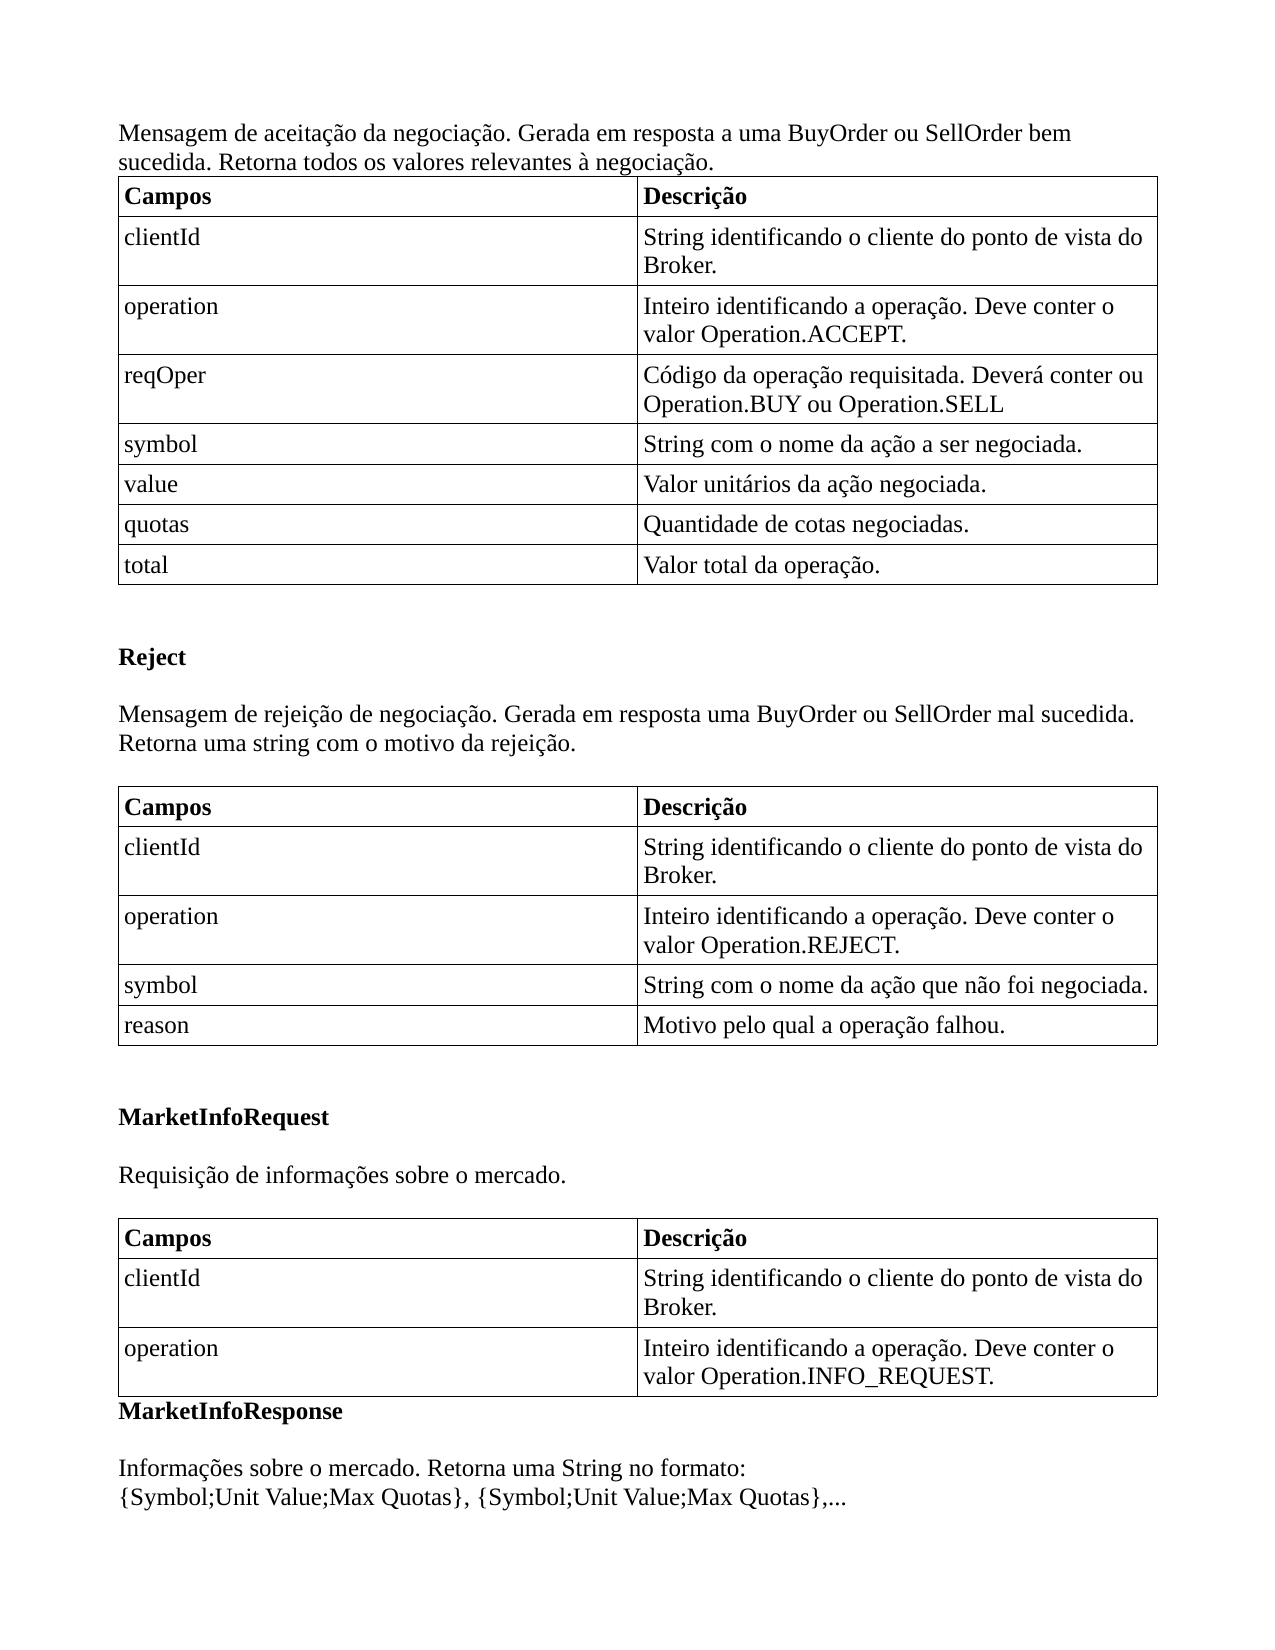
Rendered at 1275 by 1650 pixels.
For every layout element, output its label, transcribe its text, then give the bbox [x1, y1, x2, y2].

table_cell String identificando o cliente do ponto de vista do Broker. [638, 827, 1157, 895]
table_cell Inteiro identificando a operação. Deve conter o valor Operation.REJECT. [638, 896, 1157, 964]
table_header Campos [119, 787, 637, 826]
table_cell clientId [119, 827, 637, 895]
table_cell clientId [119, 1259, 637, 1327]
text {Symbol;Unit Value;Max Quotas}, {Symbol;Unit Value;Max Quotas},... [118, 1482, 1157, 1511]
table_header Descrição [638, 177, 1157, 216]
table_header Campos [119, 177, 637, 216]
text MarketInfoRequest [118, 1102, 1157, 1131]
text Requisição de informações sobre o mercado. [118, 1160, 1157, 1189]
table_cell value [119, 465, 637, 504]
table_cell operation [119, 1328, 637, 1396]
table_cell String identificando o cliente do ponto de vista do Broker. [638, 217, 1157, 285]
table_cell operation [119, 896, 637, 964]
table_header Descrição [638, 1219, 1157, 1258]
table_cell reason [119, 1006, 637, 1045]
table_cell Valor unitários da ação negociada. [638, 465, 1157, 504]
table_cell clientId [119, 217, 637, 285]
table_cell Inteiro identificando a operação. Deve conter o valor Operation.INFO_REQUEST. [638, 1328, 1157, 1396]
text Mensagem de rejeição de negociação. Gerada em resposta uma BuyOrder ou SellOrder mal sucedida. Retorna uma string com o motivo da rejeição. [118, 699, 1157, 757]
text Informações sobre o mercado. Retorna uma String no formato: [118, 1453, 1157, 1482]
table_cell operation [119, 286, 637, 354]
table_cell reqOper [119, 355, 637, 423]
table_cell Código da operação requisitada. Deverá conter ou Operation.BUY ou Operation.SELL [638, 355, 1157, 423]
table_cell symbol [119, 965, 637, 1004]
table_cell String identificando o cliente do ponto de vista do Broker. [638, 1259, 1157, 1327]
table_cell Quantidade de cotas negociadas. [638, 505, 1157, 544]
table_cell quotas [119, 505, 637, 544]
table_cell Valor total da operação. [638, 545, 1157, 584]
table_cell String com o nome da ação que não foi negociada. [638, 965, 1157, 1004]
text Reject [118, 642, 1157, 671]
table_cell Inteiro identificando a operação. Deve conter o valor Operation.ACCEPT. [638, 286, 1157, 354]
table_header Campos [119, 1219, 637, 1258]
table_cell symbol [119, 424, 637, 463]
table_cell String com o nome da ação a ser negociada. [638, 424, 1157, 463]
table_cell total [119, 545, 637, 584]
text Mensagem de aceitação da negociação. Gerada em resposta a uma BuyOrder ou SellOrder bem sucedida. Retorna todos os valores relevantes à negociação. [118, 118, 1157, 176]
table_header Descrição [638, 787, 1157, 826]
table_cell Motivo pelo qual a operação falhou. [638, 1006, 1157, 1045]
text MarketInfoResponse [118, 1397, 1157, 1425]
